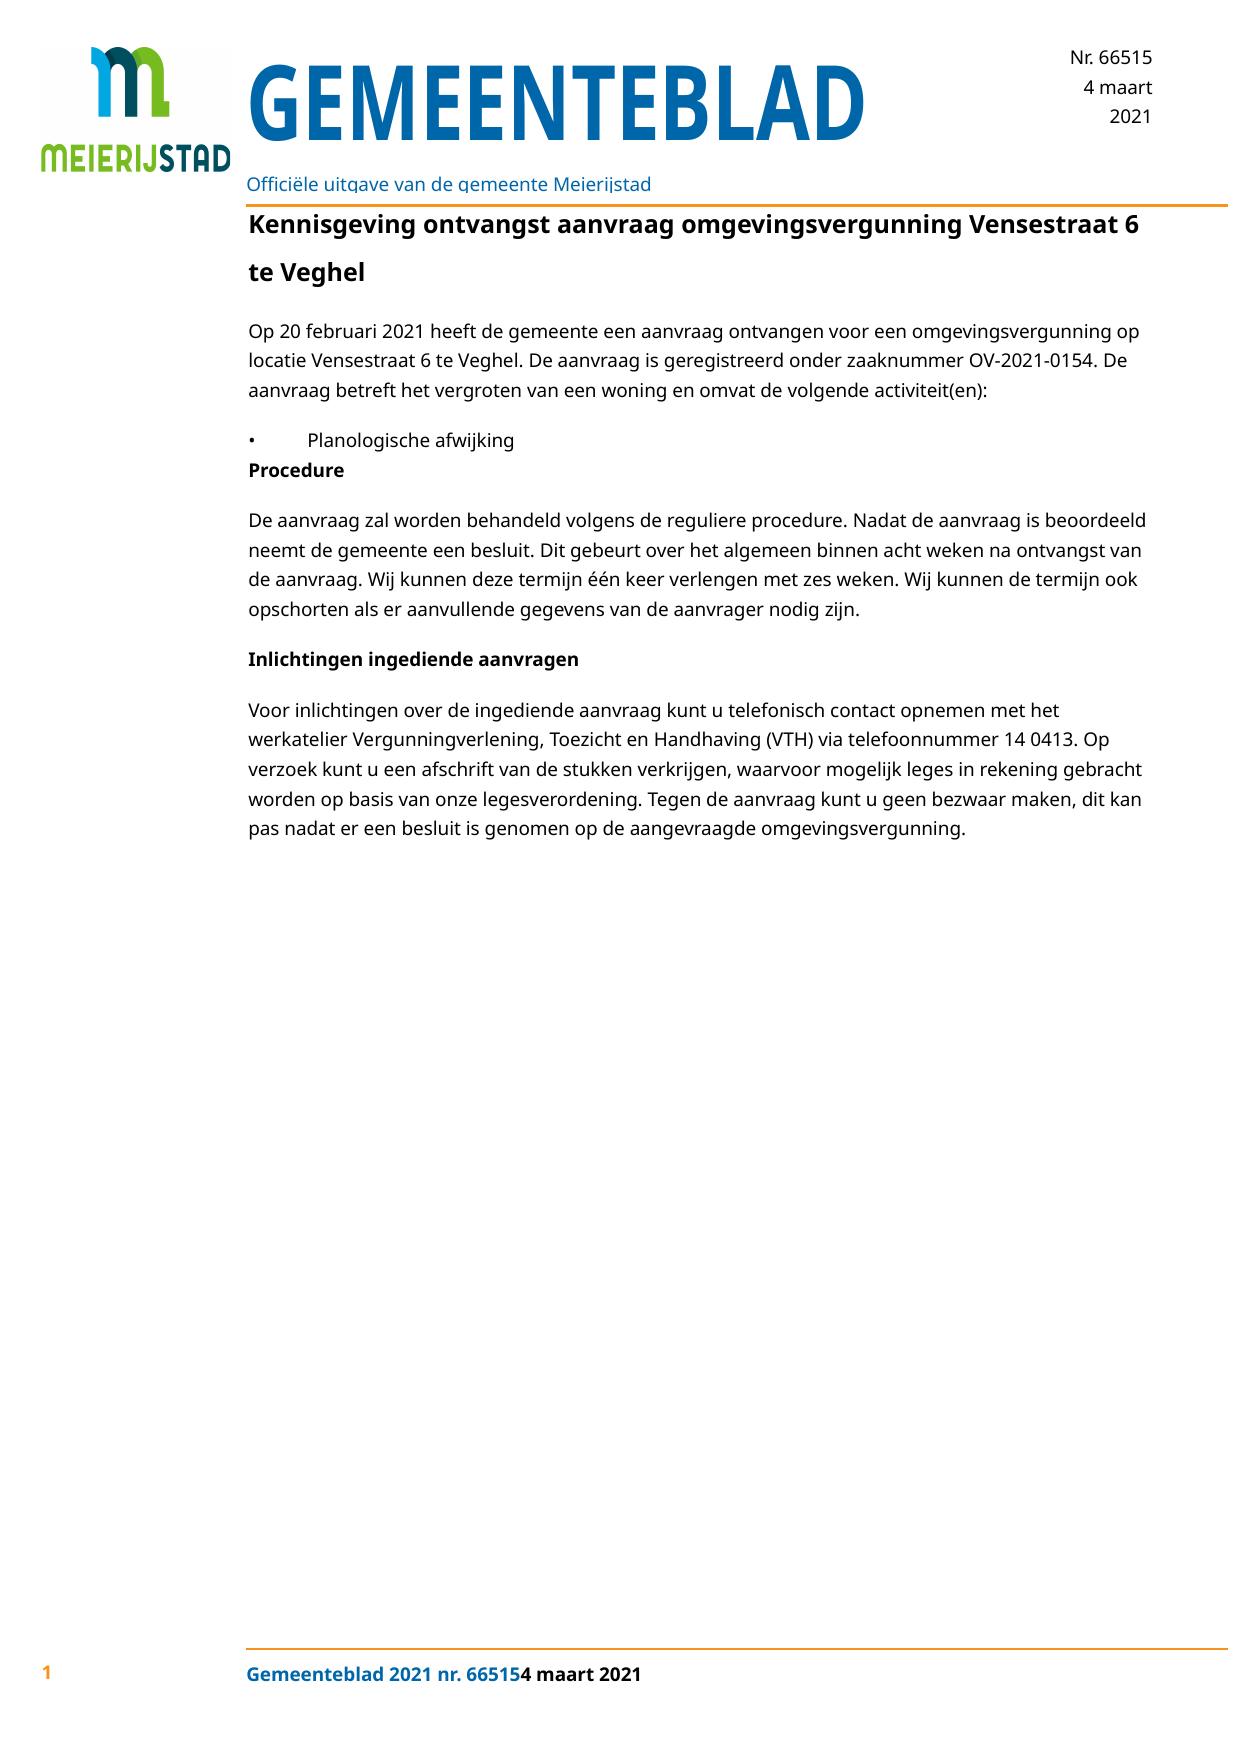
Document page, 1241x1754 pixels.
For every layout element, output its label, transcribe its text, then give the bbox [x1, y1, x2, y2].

text Procedure [248, 457, 1152, 483]
text Inlichtingen ingediende aanvragen [248, 647, 1152, 672]
text Voor inlichtingen over de ingediende aanvraag kunt u telefonisch contact opnemen met het werkatelier Vergunningverlening, Toezicht en Handhaving (VTH) via telefoonnummer 14 0413. Op verzoek kunt u een afschrift van de stukken verkrijgen, waarvoor mogelijk leges in rekening gebracht worden op basis van onze legesverordening. Tegen de aanvraag kunt u geen bezwaar maken, dit kan pas nadat er een besluit is genomen op de aangevraagde omgevingsvergunning. [248, 697, 1152, 841]
text De aanvraag zal worden behandeld volgens de reguliere procedure. Nadat de aanvraag is beoordeeld neemt de gemeente een besluit. Dit gebeurt over het algemeen binnen acht weken na ontvangst van de aanvraag. Wij kunnen deze termijn één keer verlengen met zes weken. Wij kunnen de termijn ook opschorten als er aanvullende gegevens van de aanvrager nodig zijn. [248, 507, 1152, 622]
picture [41, 47, 231, 172]
list Planologische afwijking [248, 427, 1152, 453]
text Op 20 februari 2021 heeft de gemeente een aanvraag ontvangen voor een omgevingsvergunning op locatie Vensestraat 6 te Veghel. De aanvraag is geregistreerd onder zaaknummer OV-2021-0154. De aanvraag betreft het vergroten van een woning en omvat de volgende activiteit(en): [248, 318, 1152, 403]
text Kennisgeving ontvangst aanvraag omgevingsvergunning Vensestraat 6 te Veghel [248, 207, 1152, 288]
